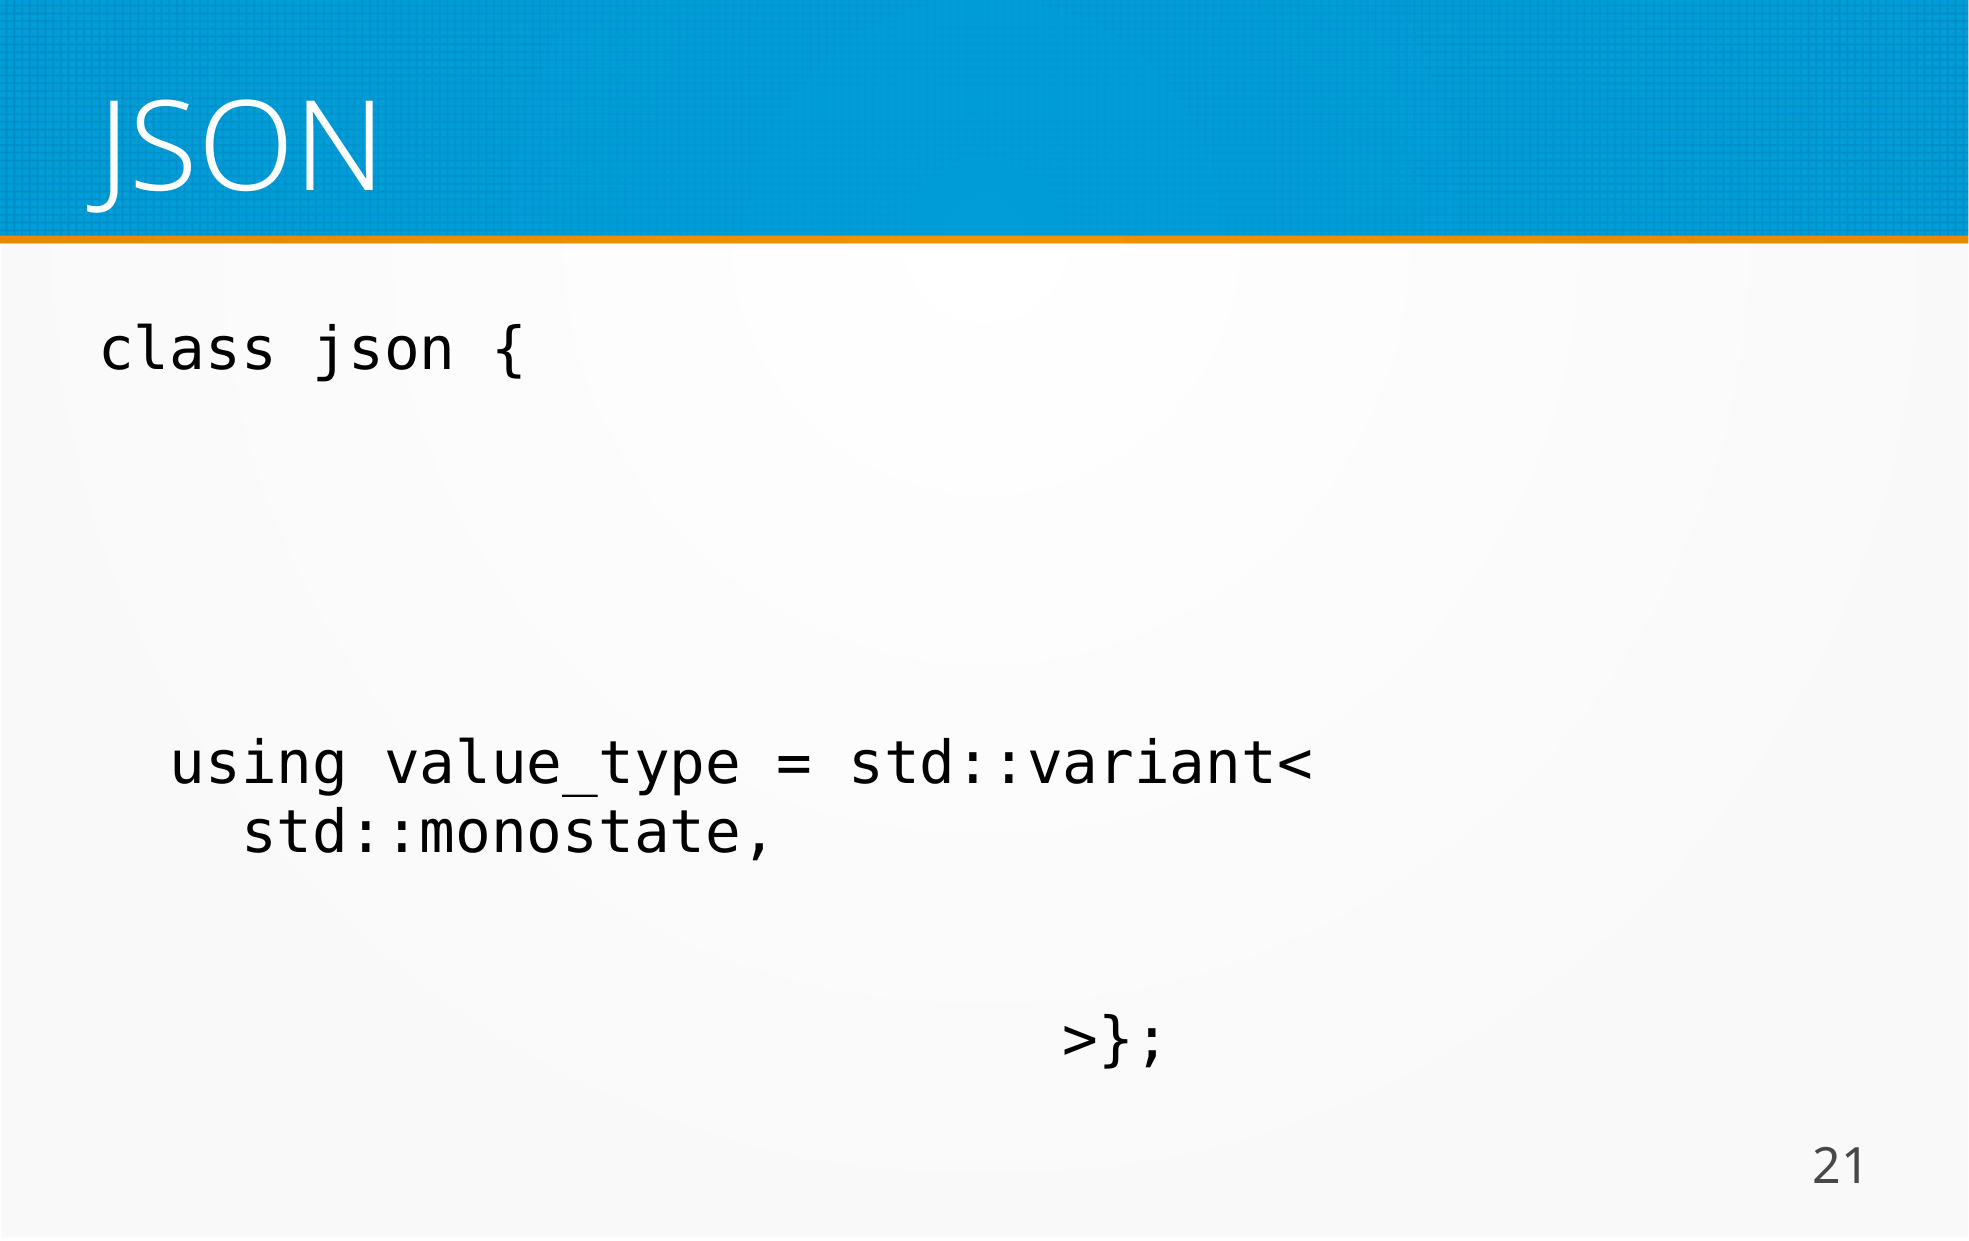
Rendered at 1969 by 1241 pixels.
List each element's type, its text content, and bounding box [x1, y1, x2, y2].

picture [0, 236, 1969, 1241]
list class json { using value_type = std::variant< std::monostate, >}; [98, 315, 1861, 1081]
title JSON [98, 19, 1870, 227]
